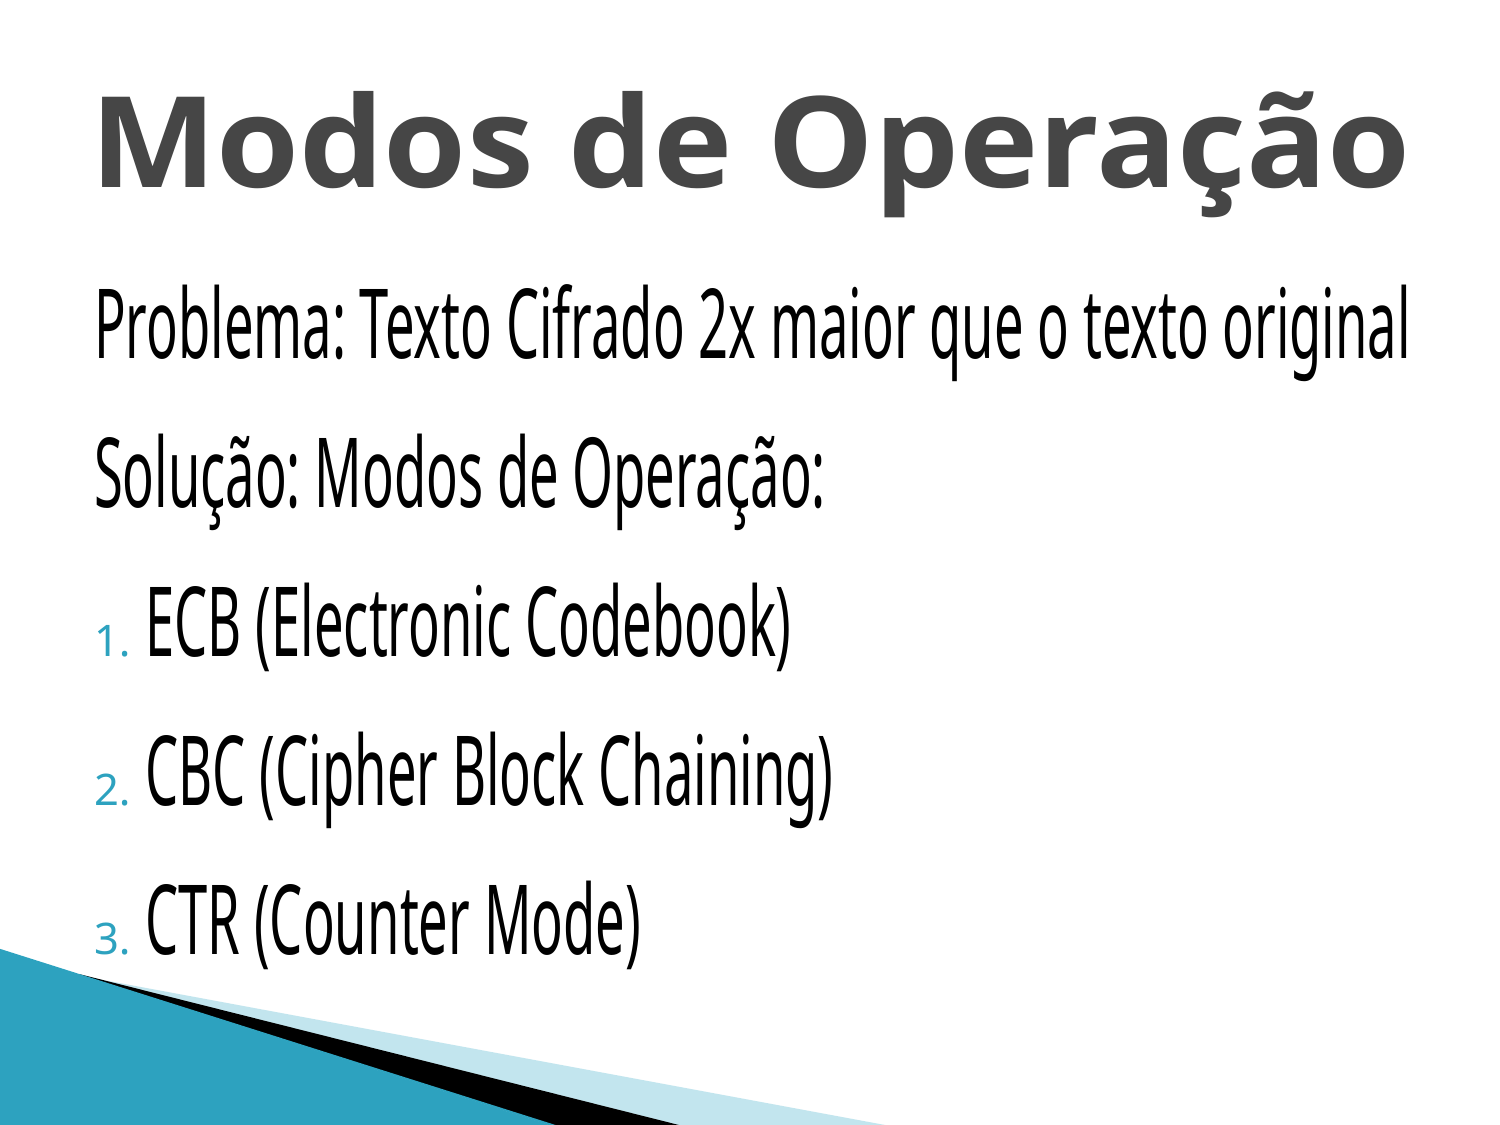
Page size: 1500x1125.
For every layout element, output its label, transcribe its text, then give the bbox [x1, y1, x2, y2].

list Problema: Texto Cifrado 2x maior que o texto original Solução: Modos de Operação: ECB (Electronic Codebook) CBC (Cipher Block Chaining) CTR (Counter Mode) [79, 247, 1430, 990]
title Modos de Operação [75, 45, 1426, 233]
